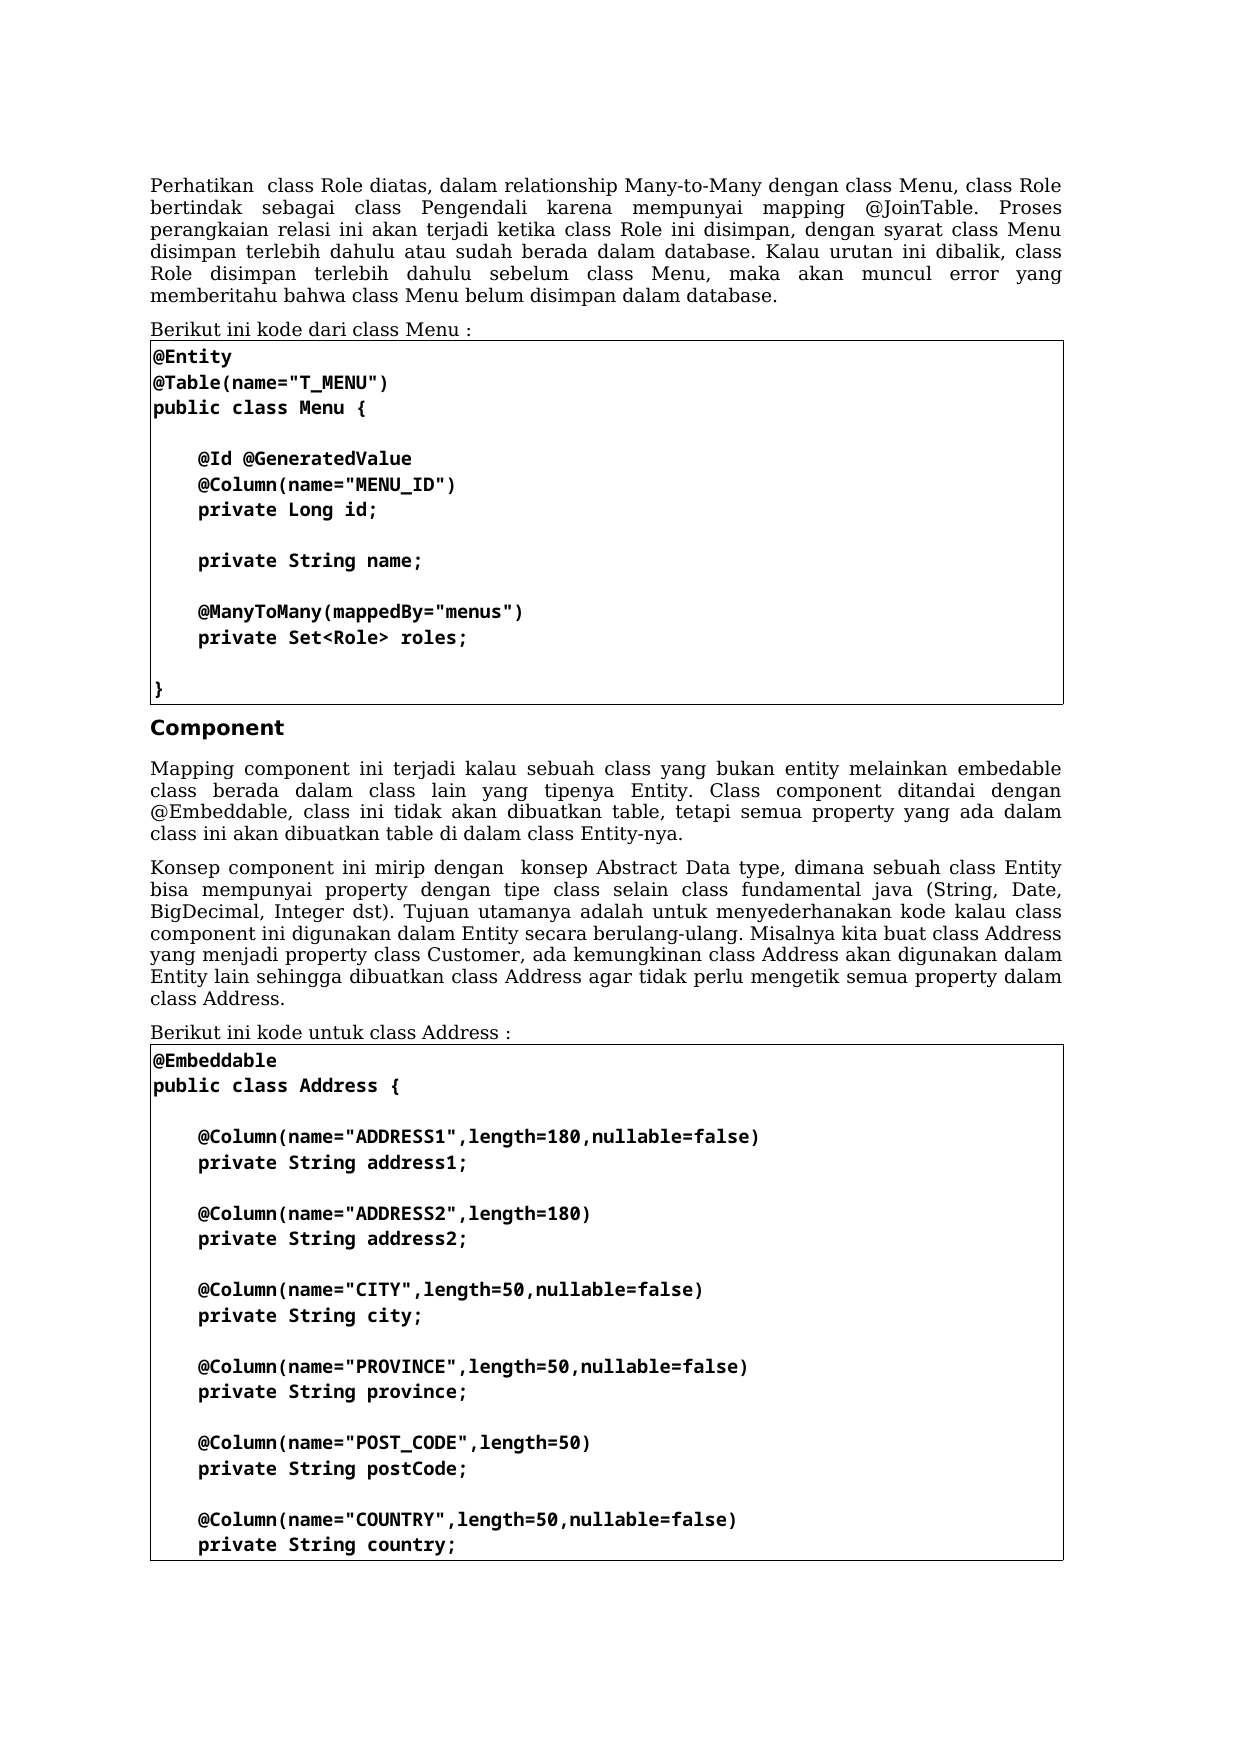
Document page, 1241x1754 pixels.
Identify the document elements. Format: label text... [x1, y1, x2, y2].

text private String province; [151, 1376, 1063, 1404]
text Mapping component ini terjadi kalau sebuah class yang bukan entity melainkan embedable class berada dalam class lain yang tipenya Entity. Class component ditandai dengan @Embeddable, class ini tidak akan dibuatkan table, tetapi semua property yang ada dalam class ini akan dibuatkan table di dalam class Entity-nya. [150, 758, 1063, 845]
text private String country; [151, 1529, 1063, 1560]
text @Column(name="PROVINCE",length=50,nullable=false) [151, 1350, 1063, 1376]
subtitle Component [150, 716, 1063, 740]
text private String name; [151, 544, 1063, 573]
text @Column(name="CITY",length=50,nullable=false) [151, 1273, 1063, 1299]
text Berikut ini kode dari class Menu : [150, 318, 1063, 340]
text private String city; [151, 1299, 1063, 1328]
text public class Address { [151, 1069, 1063, 1098]
text private Long id; [151, 493, 1063, 522]
text @Id @GeneratedValue [151, 442, 1063, 468]
text @Entity [151, 341, 1063, 366]
text private String address2; [151, 1222, 1063, 1251]
text private String address1; [151, 1146, 1063, 1174]
text Perhatikan class Role diatas, dalam relationship Many-to-Many dengan class Menu, class Role bertindak sebagai class Pengendali karena mempunyai mapping @JoinTable. Proses perangkaian relasi ini akan terjadi ketika class Role ini disimpan, dengan syarat class Menu disimpan terlebih dahulu atau sudah berada dalam database. Kalau urutan ini dibalik, class Role disimpan terlebih dahulu sebelum class Menu, maka akan muncul error yang memberitahu bahwa class Menu belum disimpan dalam database. [150, 176, 1063, 307]
text @Column(name="ADDRESS2",length=180) [151, 1197, 1063, 1222]
text @Embeddable [151, 1045, 1063, 1069]
text @Column(name="MENU_ID") [151, 468, 1063, 493]
text @Column(name="ADDRESS1",length=180,nullable=false) [151, 1120, 1063, 1146]
text private String postCode; [151, 1452, 1063, 1481]
text public class Menu { [151, 391, 1063, 420]
text private Set<Role> roles; [151, 621, 1063, 650]
text @Column(name="POST_CODE",length=50) [151, 1427, 1063, 1452]
text @Column(name="COUNTRY",length=50,nullable=false) [151, 1503, 1063, 1529]
text } [151, 672, 1063, 704]
text Berikut ini kode untuk class Address : [150, 1022, 1063, 1044]
text @ManyToMany(mappedBy="menus") [151, 596, 1063, 621]
text @Table(name="T_MENU") [151, 366, 1063, 391]
text Konsep component ini mirip dengan konsep Abstract Data type, dimana sebuah class Entity bisa mempunyai property dengan tipe class selain class fundamental java (String, Date, BigDecimal, Integer dst). Tujuan utamanya adalah untuk menyederhanakan kode kalau class component ini digunakan dalam Entity secara berulang-ulang. Misalnya kita buat class Address yang menjadi property class Customer, ada kemungkinan class Address akan digunakan dalam Entity lain sehingga dibuatkan class Address agar tidak perlu mengetik semua property dalam class Address. [150, 857, 1063, 1010]
